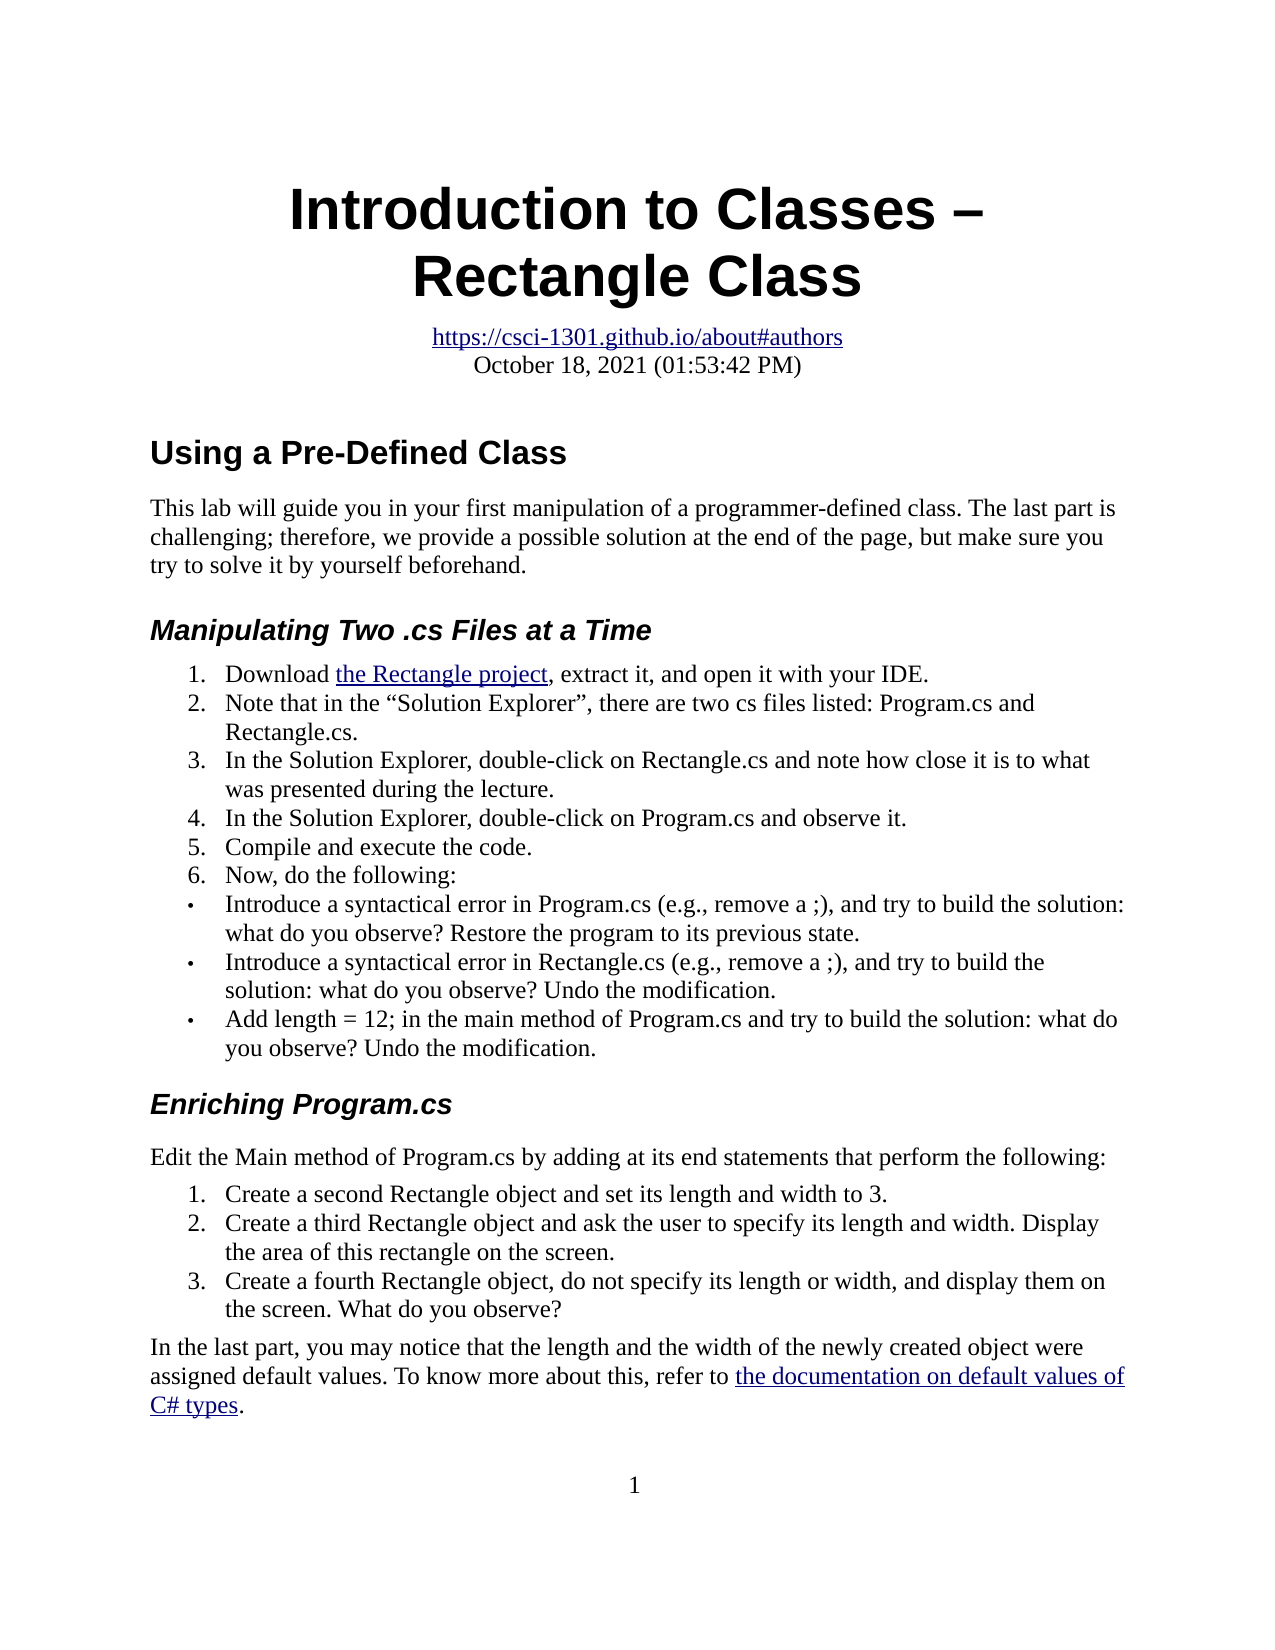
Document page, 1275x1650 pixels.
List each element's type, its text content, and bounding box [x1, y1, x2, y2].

list Create a fourth Rectangle object, do not specify its length or width, and display them on the screen. What do you observe? [187, 1266, 1125, 1323]
list Introduce a syntactical error in Program.cs (e.g., remove a ;), and try to build the solution: what do you observe? Restore the program to its previous state. [187, 889, 1125, 947]
subtitle Enriching Program.cs [150, 1087, 1125, 1120]
text Edit the Main method of Program.cs by adding at its end statements that perform the following: [150, 1142, 1125, 1171]
text In the last part, you may notice that the length and the width of the newly created object were assigned default values. To know more about this, refer to the documentation on default values of C# types. [150, 1332, 1125, 1418]
subtitle Manipulating Two .cs Files at a Time [150, 613, 1125, 647]
list Note that in the “Solution Explorer”, there are two cs files listed: Program.cs and Rectangle.cs. [187, 688, 1125, 746]
subtitle Using a Pre-Defined Class [150, 433, 1125, 472]
list Now, do the following: [187, 861, 1125, 889]
text https://csci-1301.github.io/about#authors [150, 322, 1125, 350]
list Create a third Rectangle object and ask the user to specify its length and width. Display the area of this rectangle on the screen. [187, 1208, 1125, 1266]
list In the Solution Explorer, double-click on Rectangle.cs and note how close it is to what was presented during the lecture. [187, 746, 1125, 803]
text This lab will guide you in your first manipulation of a programmer-defined class. The last part is challenging; therefore, we provide a possible solution at the end of the page, but make sure you try to solve it by yourself beforehand. [150, 493, 1125, 579]
list Introduce a syntactical error in Rectangle.cs (e.g., remove a ;), and try to build the solution: what do you observe? Undo the modification. [187, 947, 1125, 1004]
list Compile and execute the code. [187, 832, 1125, 861]
list In the Solution Explorer, double-click on Program.cs and observe it. [187, 803, 1125, 832]
list Create a second Rectangle object and set its length and width to 3. [187, 1179, 1125, 1208]
list Download the Rectangle project, extract it, and open it with your IDE. [187, 659, 1125, 688]
title Introduction to Classes – Rectangle Class [150, 175, 1125, 309]
list Add length = 12; in the main method of Program.cs and try to build the solution: what do you observe? Undo the modification. [187, 1004, 1125, 1062]
text October 18, 2021 (01:53:42 PM) [150, 350, 1125, 379]
